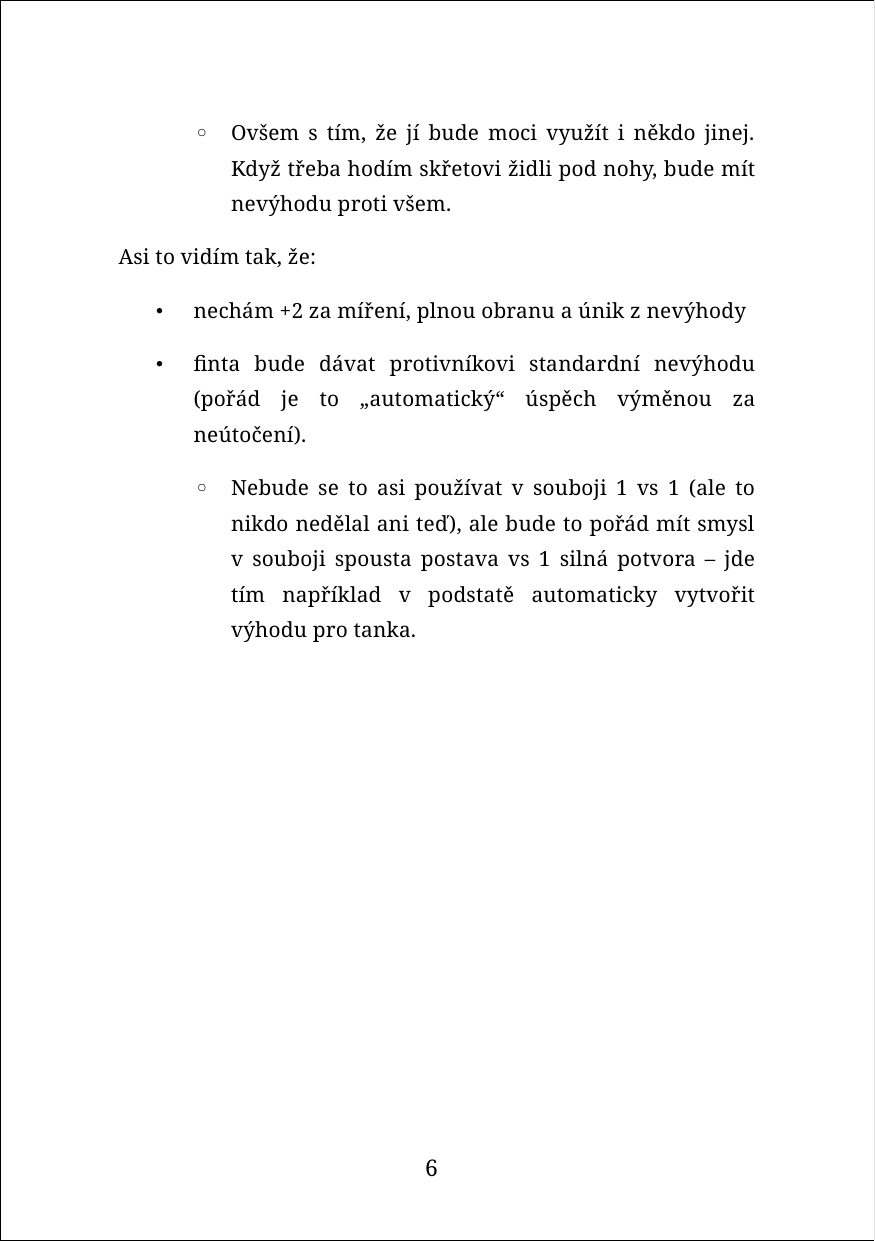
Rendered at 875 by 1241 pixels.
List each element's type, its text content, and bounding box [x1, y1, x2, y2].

list Ovšem s tím, že jí bude moci využít i někdo jinej. Když třeba hodím skřetovi židli pod nohy, bude mít nevýhodu proti všem. [193, 118, 756, 218]
list nechám +2 za míření, plnou obranu a únik z nevýhody [156, 296, 756, 324]
list finta bude dávat protivníkovi standardní nevýhodu (pořád je to „automatický“ úspěch výměnou za neútočení). [156, 349, 756, 448]
text Asi to vidím tak, že: [118, 242, 756, 271]
list Nebude se to asi používat v souboji 1 vs 1 (ale to nikdo nedělal ani teď), ale bude to pořád mít smysl v souboji spousta postava vs 1 silná potvora – jde tím například v podstatě automaticky vytvořit výhodu pro tanka. [193, 473, 756, 644]
